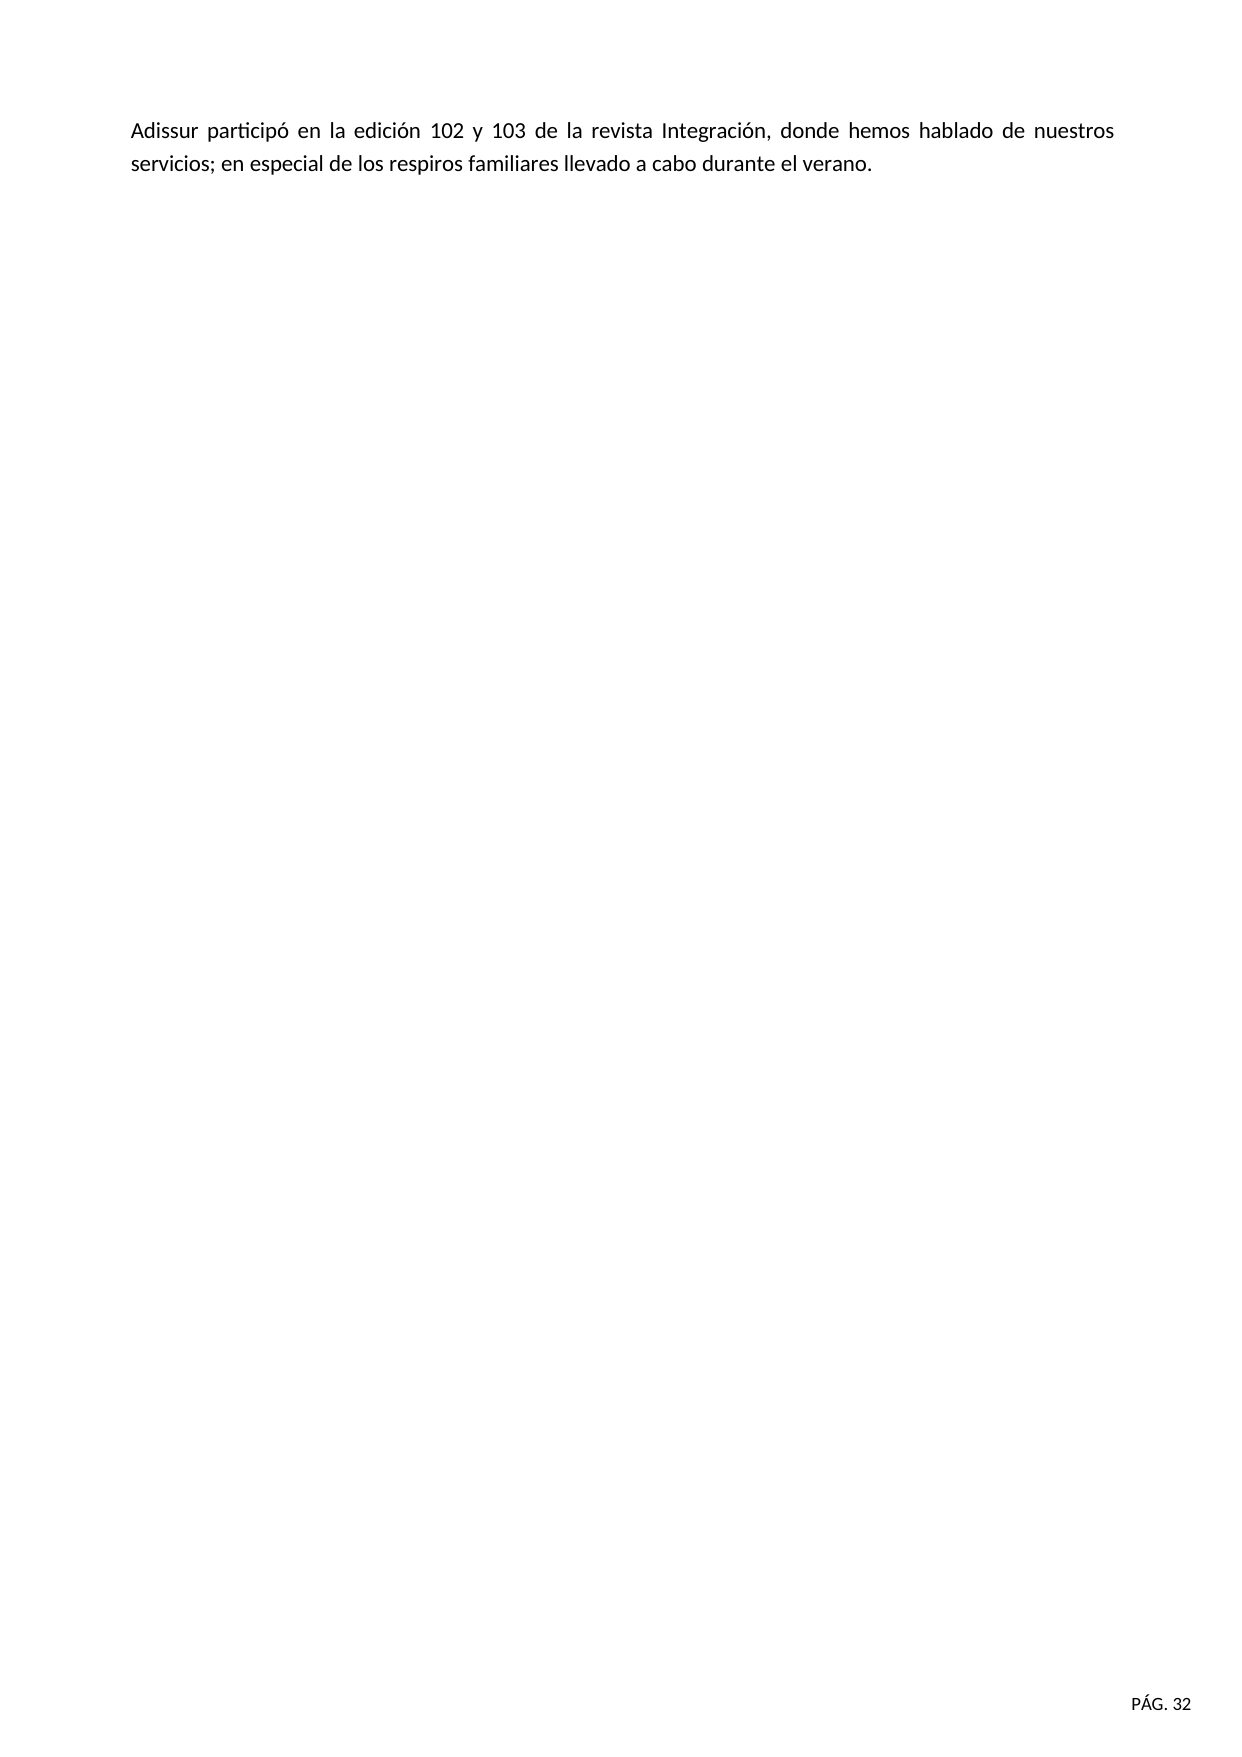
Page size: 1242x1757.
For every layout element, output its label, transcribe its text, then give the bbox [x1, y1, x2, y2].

text Adissur participó en la edición 102 y 103 de la revista Integración, donde hemos hablado de nuestros servicios; en especial de los respiros familiares llevado a cabo durante el verano. [131, 117, 1122, 177]
text PÁG. 32 [119, 1693, 1191, 1716]
